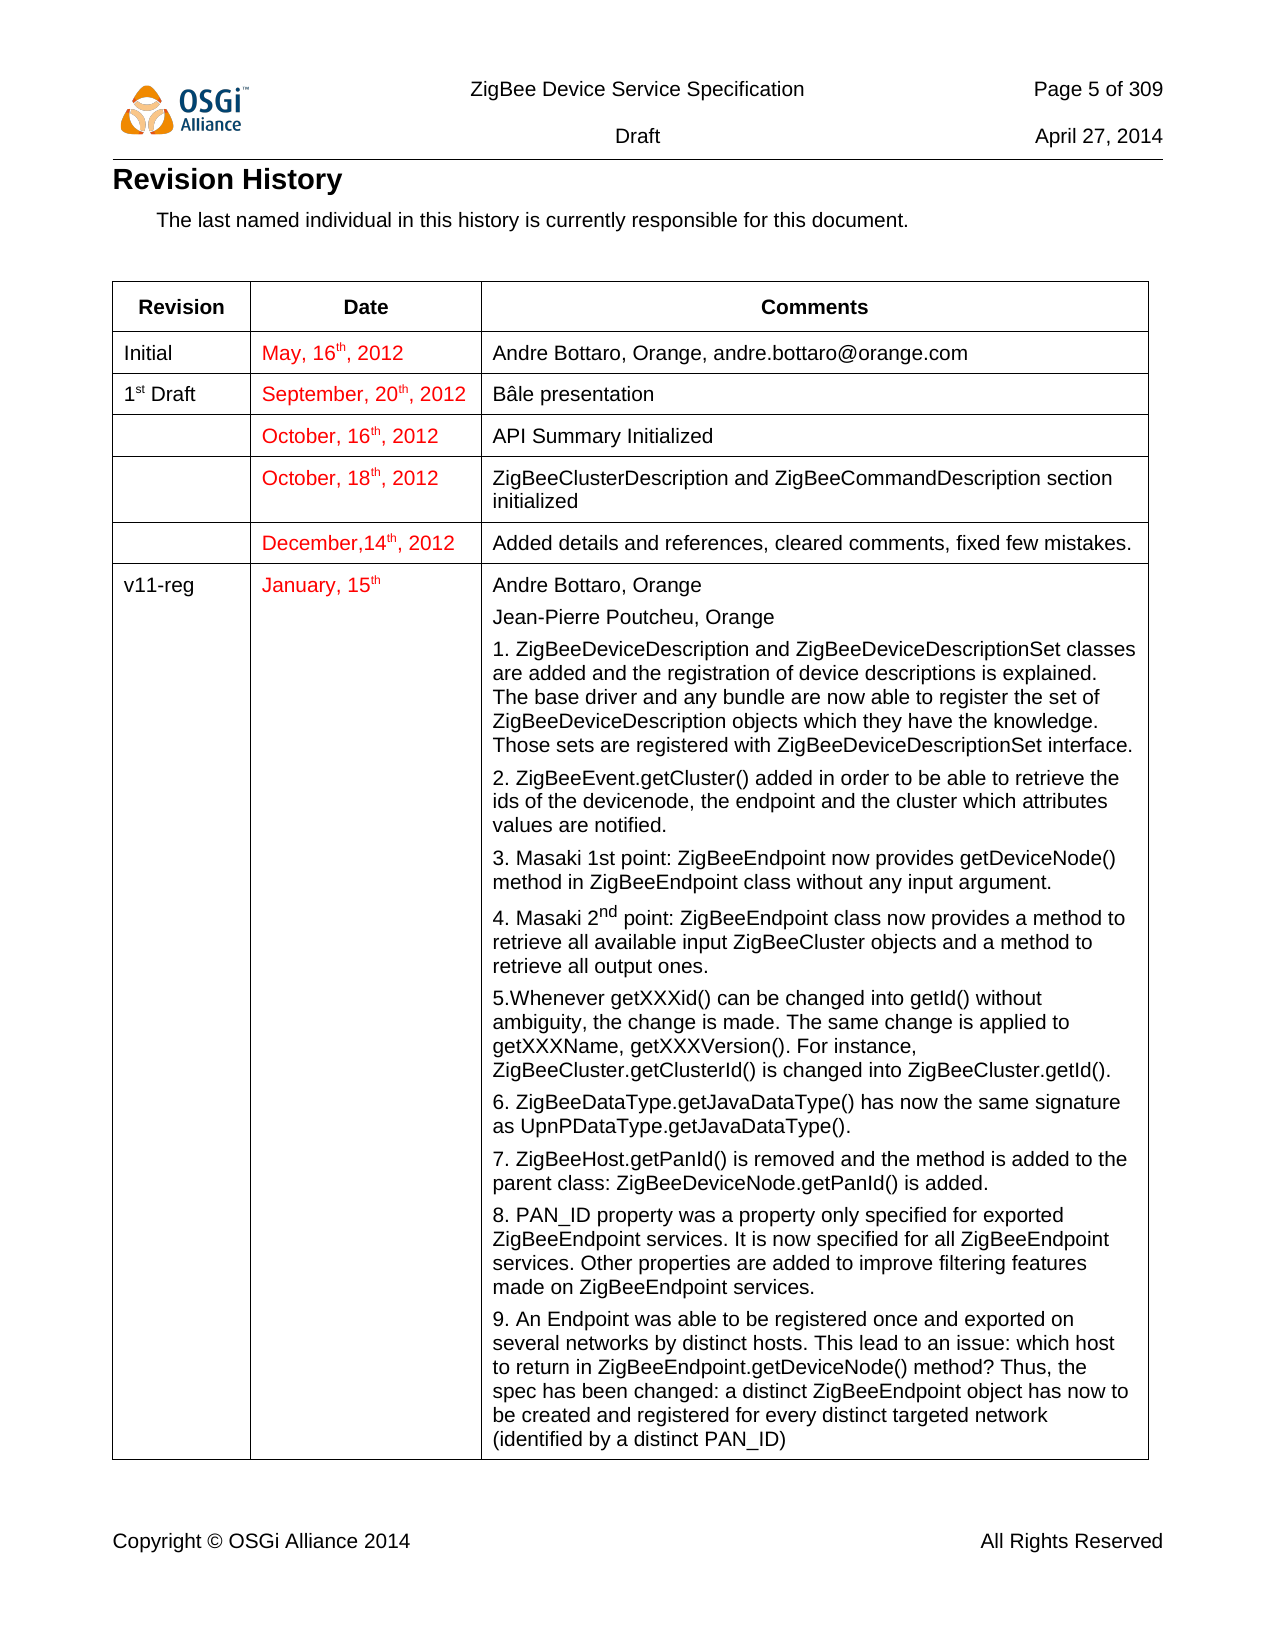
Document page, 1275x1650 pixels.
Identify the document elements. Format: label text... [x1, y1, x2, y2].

table_cell September, 20th, 2012 [251, 374, 481, 414]
table_cell [113, 523, 250, 563]
table_header Date [251, 282, 481, 331]
table_cell Initial [113, 332, 250, 373]
table_cell Bâle presentation [482, 374, 1148, 414]
subtitle Revision History [112, 160, 1163, 196]
table_cell December,14th, 2012 [251, 523, 481, 563]
table_cell Andre Bottaro, Orange Jean-Pierre Poutcheu, Orange 1. ZigBeeDeviceDescription and ZigBeeDeviceDescriptionSet classes are added and the registration of device descriptions is explained. The base driver and any bundle are now able to register the set of ZigBeeDeviceDescription objects which they have the knowledge. Those sets are registered with ZigBeeDeviceDescriptionSet interface. 2. ZigBeeEvent.getCluster() added in order to be able to retrieve the ids of the devicenode, the endpoint and the cluster which attributes values are notified. 3. Masaki 1st point: ZigBeeEndpoint now provides getDeviceNode() method in ZigBeeEndpoint class without any input argument. 4. Masaki 2nd point: ZigBeeEndpoint class now provides a method to retrieve all available input ZigBeeCluster objects and a method to retrieve all output ones. 5.Whenever getXXXid() can be changed into getId() without ambiguity, the change is made. The same change is applied to getXXXName, getXXXVersion(). For instance, ZigBeeCluster.getClusterId() is changed into ZigBeeCluster.getId(). 6. ZigBeeDataType.getJavaDataType() has now the same signature as UpnPDataType.getJavaDataType(). 7. ZigBeeHost.getPanId() is removed and the method is added to the parent class: ZigBeeDeviceNode.getPanId() is added. 8. PAN_ID property was a property only specified for exported ZigBeeEndpoint services. It is now specified for all ZigBeeEndpoint services. Other properties are added to improve filtering features made on ZigBeeEndpoint services. 9. An Endpoint was able to be registered once and exported on several networks by distinct hosts. This lead to an issue: which host to return in ZigBeeEndpoint.getDeviceNode() method? Thus, the spec has been changed: a distinct ZigBeeEndpoint object has now to be created and registered for every distinct targeted network (identified by a distinct PAN_ID) [482, 564, 1148, 1459]
table_cell October, 18th, 2012 [251, 457, 481, 522]
table_cell January, 15th [251, 564, 481, 1459]
table_header Comments [482, 282, 1148, 331]
table_cell October, 16th, 2012 [251, 415, 481, 456]
table_cell v11-reg [113, 564, 250, 1459]
table_cell Andre Bottaro, Orange, andre.bottaro@orange.com [482, 332, 1148, 373]
picture [113, 78, 257, 142]
table_cell Added details and references, cleared comments, fixed few mistakes. [482, 523, 1148, 563]
table_header Revision [113, 282, 250, 331]
table_cell ZigBeeClusterDescription and ZigBeeCommandDescription section initialized [482, 457, 1148, 522]
table_cell API Summary Initialized [482, 415, 1148, 456]
table_cell May, 16th, 2012 [251, 332, 481, 373]
text The last named individual in this history is currently responsible for this document. [156, 208, 1163, 232]
table_cell [113, 415, 250, 456]
table_cell 1st Draft [113, 374, 250, 414]
table_cell [113, 457, 250, 522]
